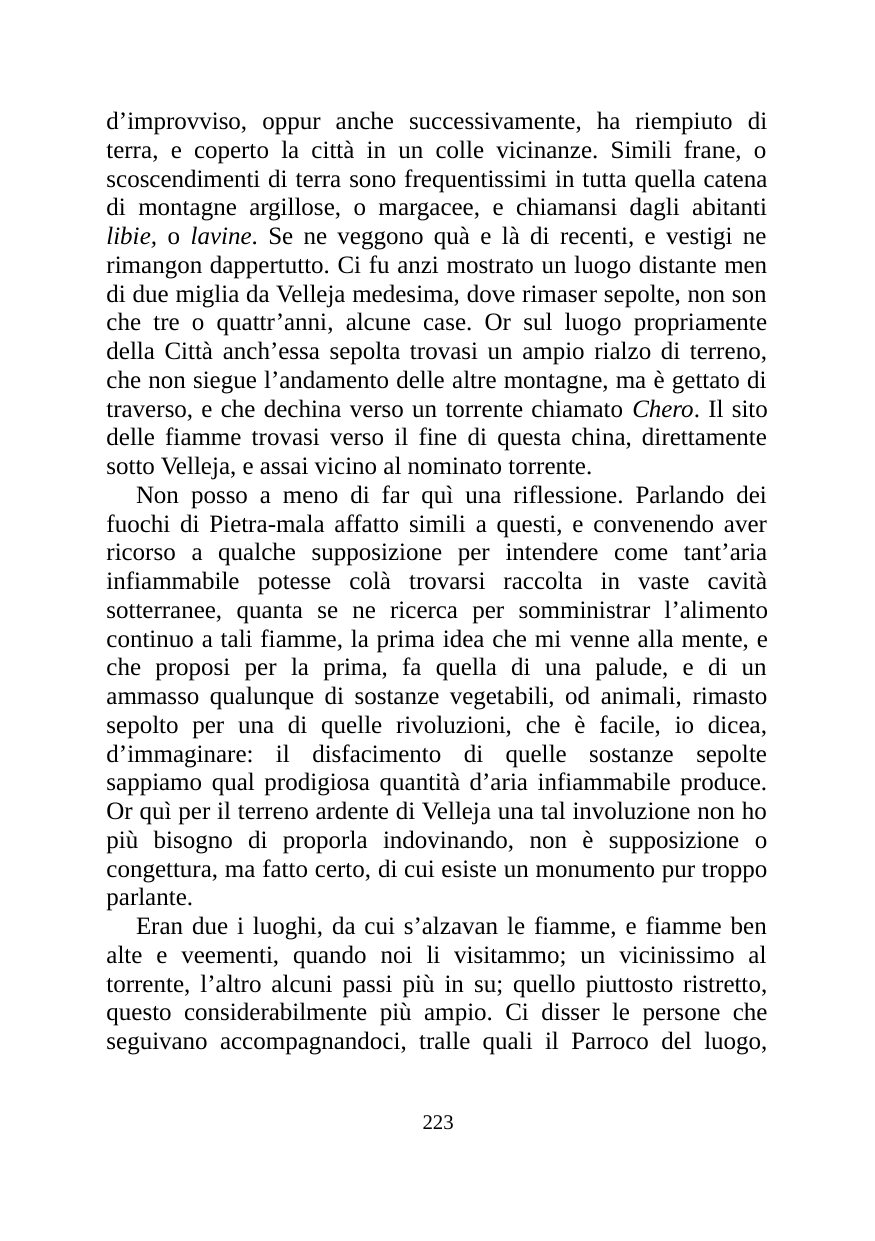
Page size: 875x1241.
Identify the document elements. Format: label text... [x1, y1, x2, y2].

text d’improvviso, oppur anche successivamente, ha riempiuto di terra, e coperto la città in un colle vicinanze. Simili frane, o scoscendimenti di terra sono frequentissimi in tutta quella catena di montagne argillose, o margacee, e chiamansi dagli abitanti libie, o lavine. Se ne veggono quà e là di recenti, e vestigi ne rimangon dappertutto. Ci fu anzi mostrato un luogo distante men di due miglia da Velleja medesima, dove rimaser sepolte, non son che tre o quattr’anni, alcune case. Or sul luogo propriamente della Città anch’essa sepolta trovasi un ampio rialzo di terreno, che non siegue l’andamento delle altre montagne, ma è gettato di traverso, e che dechina verso un torrente chiamato Chero. Il sito delle fiamme trovasi verso il fine di questa china, direttamente sotto Velleja, e assai vicino al nominato torrente. [106, 106, 768, 480]
text Non posso a meno di far quì una riflessione. Parlando dei fuochi di Pietra-mala affatto simili a questi, e convenendo aver ricorso a qualche supposizione per intendere come tant’aria infiammabile potesse colà trovarsi raccolta in vaste cavità sotterranee, quanta se ne ricerca per somministrar l’alimento continuo a tali fiamme, la prima idea che mi venne alla mente, e che proposi per la prima, fa quella di una palude, e di un ammasso qualunque di sostanze vegetabili, od animali, rimasto sepolto per una di quelle rivoluzioni, che è facile, io dicea, d’immaginare: il disfacimento di quelle sostanze sepolte sappiamo qual prodigiosa quantità d’aria infiammabile produce. Or quì per il terreno ardente di Velleja una tal involuzione non ho più bisogno di proporla indovinando, non è supposizione o congettura, ma fatto certo, di cui esiste un monumento pur troppo parlante. [106, 480, 768, 911]
text Eran due i luoghi, da cui s’alzavan le fiamme, e fiamme ben alte e veementi, quando noi li visitammo; un vicinissimo al torrente, l’altro alcuni passi più in su; quello piuttosto ristretto, questo considerabilmente più ampio. Ci disser le persone che seguivano accompagnandoci, tralle quali il Parroco del luogo, [106, 911, 768, 1055]
